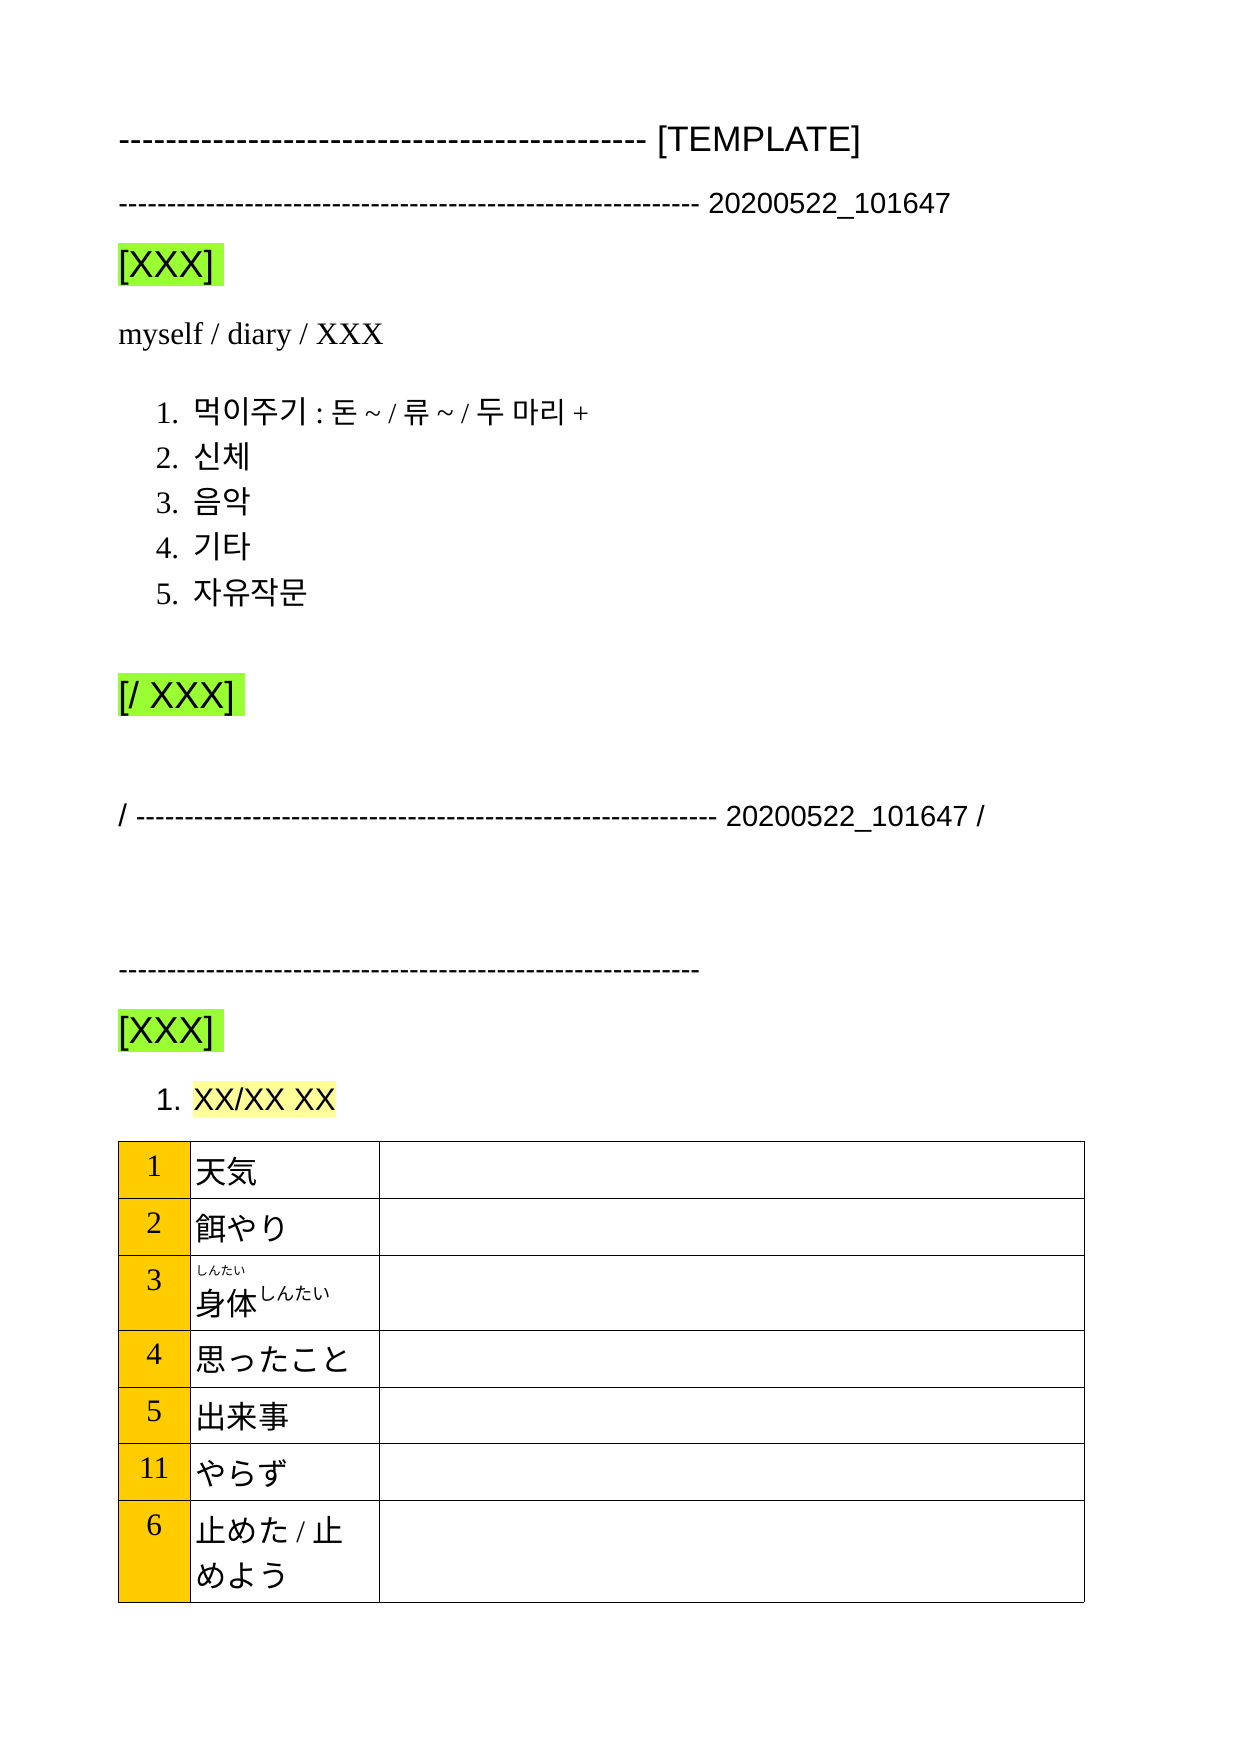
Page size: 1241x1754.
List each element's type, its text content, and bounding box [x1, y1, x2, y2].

table_header [380, 1142, 1084, 1198]
table_cell 6 [119, 1501, 190, 1602]
table_cell 餌やり [191, 1199, 379, 1255]
table_header 天気 [191, 1142, 379, 1198]
list 신체 [156, 432, 1122, 477]
table_cell 11 [119, 1444, 190, 1500]
text [XXX] [118, 243, 1122, 286]
table_cell 5 [119, 1388, 190, 1443]
table_cell 3 [119, 1256, 190, 1330]
table_cell [380, 1256, 1084, 1330]
text --------------------------------------------- [TEMPLATE] [118, 118, 1122, 159]
table_cell 止めた / 止めよう [191, 1501, 379, 1602]
table_cell [380, 1388, 1084, 1443]
table_cell 思ったこと [191, 1331, 379, 1387]
table_cell 身体しんたいしんたい [191, 1256, 379, 1330]
text myself / diary / XXX [118, 315, 1122, 351]
text / ------------------------------------------------------------ 20200522_101647 / [118, 797, 1122, 833]
table_cell 2 [119, 1199, 190, 1255]
table_cell [380, 1444, 1084, 1500]
table_header 1 [119, 1142, 190, 1198]
text [XXX] [118, 1009, 1122, 1052]
list 먹이주기 : 돈 ~ / 류 ~ / 두 마리 + [156, 387, 1122, 432]
table_cell 出来事 [191, 1388, 379, 1443]
list 자유작문 [156, 568, 1122, 613]
text ------------------------------------------------------------ [118, 952, 1122, 986]
table_cell [380, 1199, 1084, 1255]
list 음악 [156, 477, 1122, 523]
text ------------------------------------------------------------ 20200522_101647 [118, 186, 1122, 220]
list 기타 [156, 523, 1122, 568]
table_cell 4 [119, 1331, 190, 1387]
table_cell やらず [191, 1444, 379, 1500]
table_cell [380, 1501, 1084, 1602]
list XX/XX XX [156, 1081, 1122, 1117]
text [/ XXX] [118, 673, 1122, 716]
table_cell [380, 1331, 1084, 1387]
